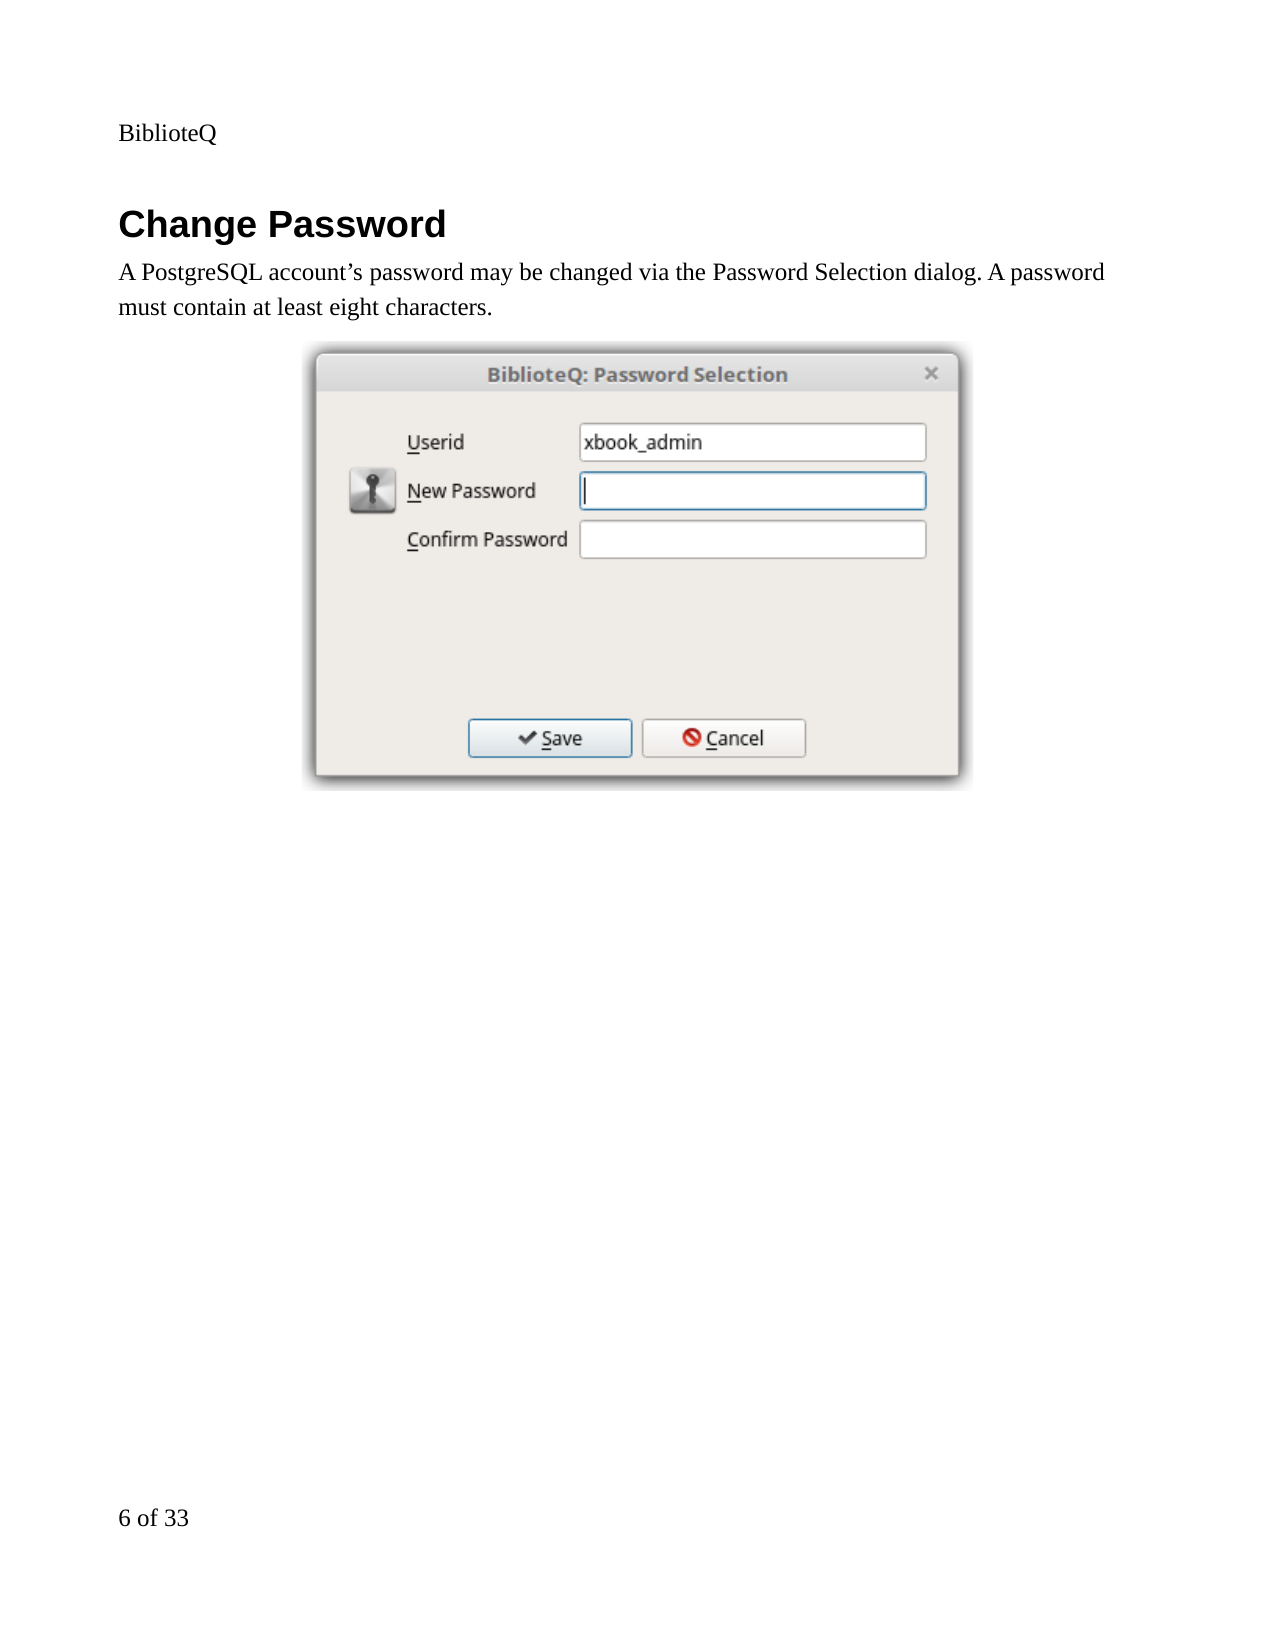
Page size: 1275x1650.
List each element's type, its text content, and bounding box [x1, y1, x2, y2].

text A PostgreSQL account’s password may be changed via the Password Selection dialog. A password must contain at least eight characters. [118, 257, 1157, 321]
picture [301, 341, 974, 791]
subtitle Change Password [118, 201, 1157, 245]
